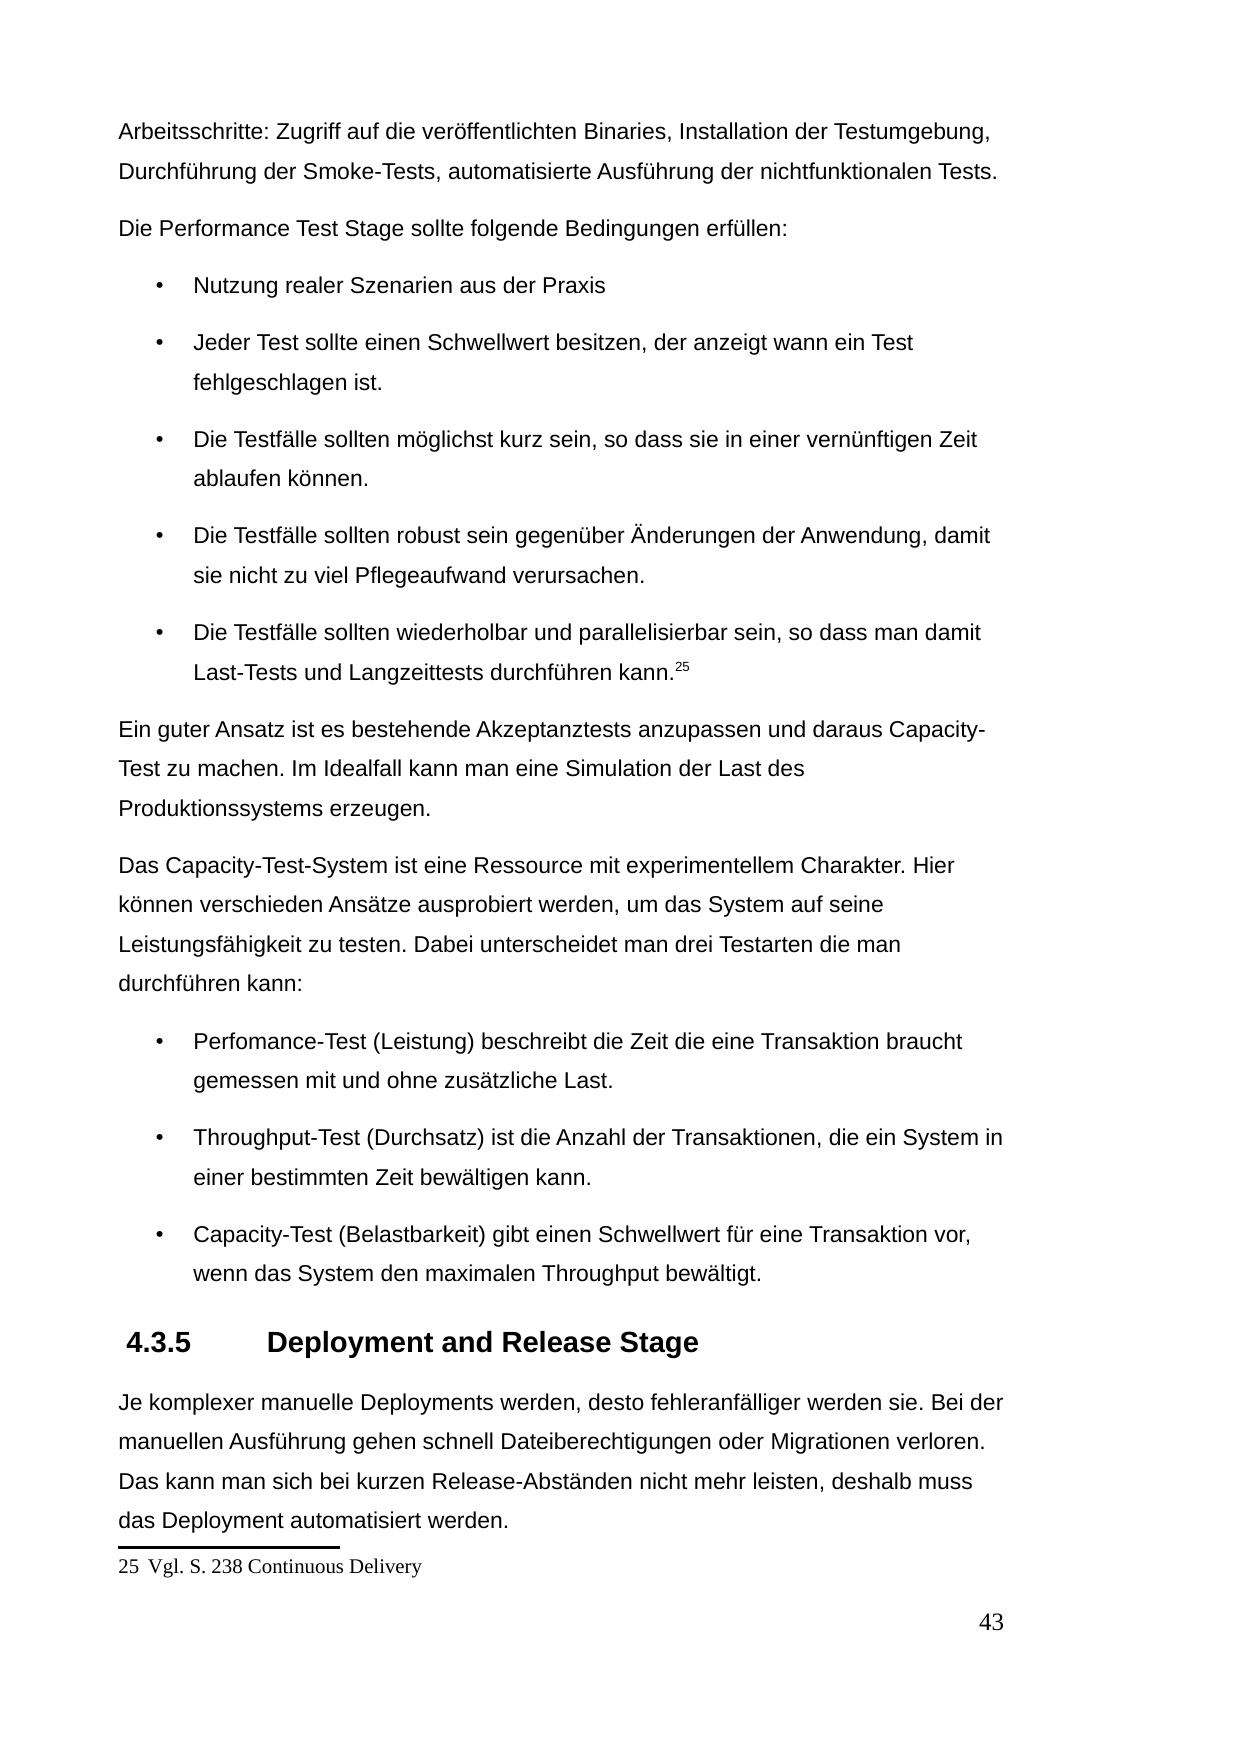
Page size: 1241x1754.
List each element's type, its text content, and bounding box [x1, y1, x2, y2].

text Je komplexer manuelle Deployments werden, desto fehleranfälliger werden sie. Bei der manuellen Ausführung gehen schnell Dateiberechtigungen oder Migrationen verloren. Das kann man sich bei kurzen Release-Abständen nicht mehr leisten, deshalb muss das Deployment automatisiert werden. [118, 1389, 1004, 1533]
subtitle Deployment and Release Stage [118, 1325, 1004, 1358]
list Die Testfälle sollten wiederholbar und parallelisierbar sein, so dass man damit Last-Tests und Langzeittests durchführen kann. [156, 619, 1004, 685]
list Nutzung realer Szenarien aus der Praxis [156, 272, 1004, 298]
list Throughput-Test (Durchsatz) ist die Anzahl der Transaktionen, die ein System in einer bestimmten Zeit bewältigen kann. [156, 1124, 1004, 1190]
text Die Performance Test Stage sollte folgende Bedingungen erfüllen: [118, 215, 1004, 241]
list Capacity-Test (Belastbarkeit) gibt einen Schwellwert für eine Transaktion vor, wenn das System den maximalen Throughput bewältigt. [156, 1221, 1004, 1287]
list Perfomance-Test (Leistung) beschreibt die Zeit die eine Transaktion braucht gemessen mit und ohne zusätzliche Last. [156, 1028, 1004, 1093]
list Die Testfälle sollten möglichst kurz sein, so dass sie in einer vernünftigen Zeit ablaufen können. [156, 426, 1004, 492]
list Vgl. S. 238 Continuous Delivery [118, 1553, 1004, 1578]
text Ein guter Ansatz ist es bestehende Akzeptanztests anzupassen und daraus Capacity-Test zu machen. Im Idealfall kann man eine Simulation der Last des Produktionssystems erzeugen. [118, 716, 1004, 821]
text Das Capacity-Test-System ist eine Ressource mit experimentellem Charakter. Hier können verschieden Ansätze ausprobiert werden, um das System auf seine Leistungsfähigkeit zu testen. Dabei unterscheidet man drei Testarten die man durchführen kann: [118, 852, 1004, 997]
list Jeder Test sollte einen Schwellwert besitzen, der anzeigt wann ein Test fehlgeschlagen ist. [156, 329, 1004, 395]
text Arbeitsschritte: Zugriff auf die veröffentlichten Binaries, Installation der Testumgebung, Durchführung der Smoke-Tests, automatisierte Ausführung der nichtfunktionalen Tests. [118, 118, 1004, 184]
list Die Testfälle sollten robust sein gegenüber Änderungen der Anwendung, damit sie nicht zu viel Pflegeaufwand verursachen. [156, 522, 1004, 588]
